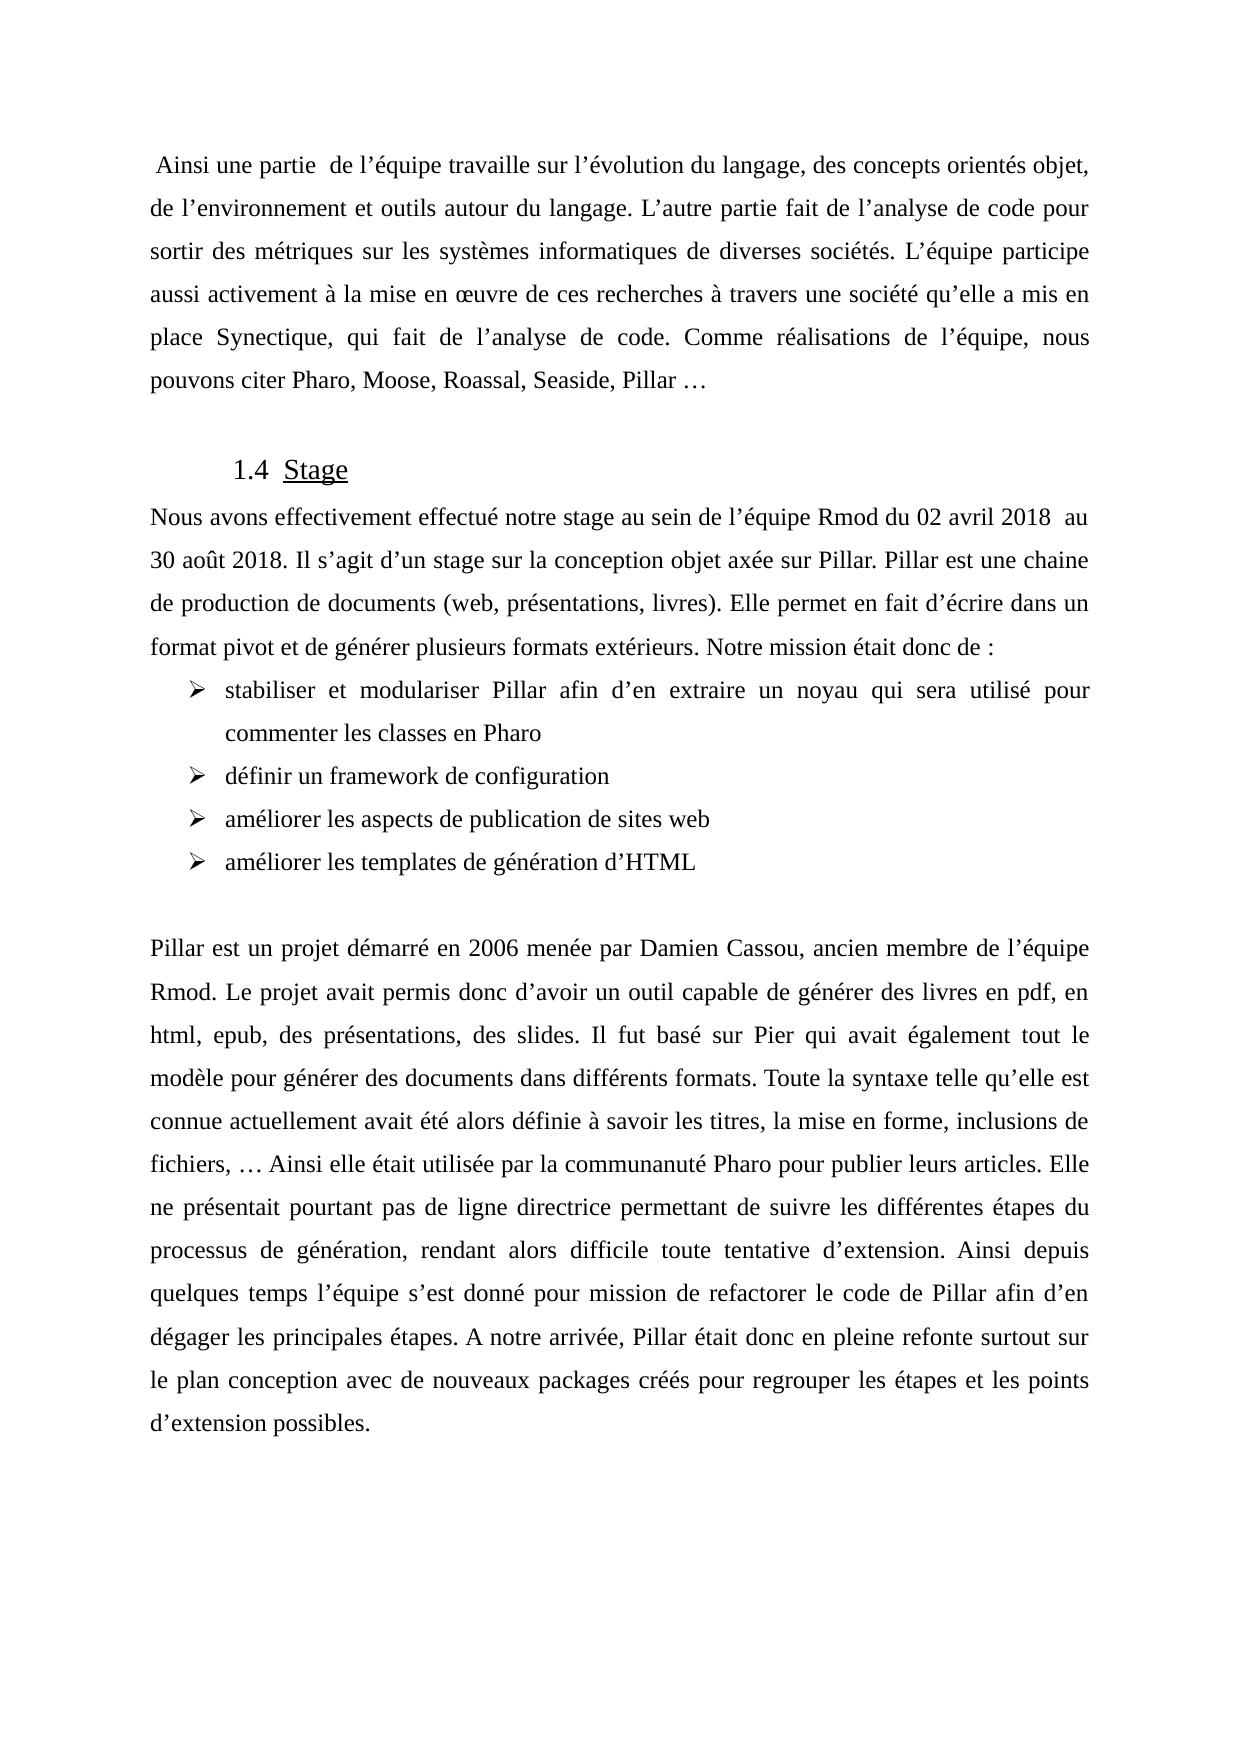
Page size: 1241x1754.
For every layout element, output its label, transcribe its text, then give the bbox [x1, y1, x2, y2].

list Stage [225, 452, 1091, 485]
list définir un framework de configuration [187, 761, 1091, 790]
text Ainsi une partie de l’équipe travaille sur l’évolution du langage, des concepts orientés objet, de l’environnement et outils autour du langage. L’autre partie fait de l’analyse de code pour sortir des métriques sur les systèmes informatiques de diverses sociétés. L’équipe participe aussi activement à la mise en œuvre de ces recherches à travers une société qu’elle a mis en place Synectique, qui fait de l’analyse de code. Comme réalisations de l’équipe, nous pouvons citer Pharo, Moose, Roassal, Seaside, Pillar … [150, 150, 1091, 394]
list stabiliser et modulariser Pillar afin d’en extraire un noyau qui sera utilisé pour commenter les classes en Pharo [187, 675, 1091, 747]
text Pillar est un projet démarré en 2006 menée par Damien Cassou, ancien membre de l’équipe Rmod. Le projet avait permis donc d’avoir un outil capable de générer des livres en pdf, en html, epub, des présentations, des slides. Il fut basé sur Pier qui avait également tout le modèle pour générer des documents dans différents formats. Toute la syntaxe telle qu’elle est connue actuellement avait été alors définie à savoir les titres, la mise en forme, inclusions de fichiers, … Ainsi elle était utilisée par la communanuté Pharo pour publier leurs articles. Elle ne présentait pourtant pas de ligne directrice permettant de suivre les différentes étapes du processus de génération, rendant alors difficile toute tentative d’extension. Ainsi depuis quelques temps l’équipe s’est donné pour mission de refactorer le code de Pillar afin d’en dégager les principales étapes. A notre arrivée, Pillar était donc en pleine refonte surtout sur le plan conception avec de nouveaux packages créés pour regrouper les étapes et les points d’extension possibles. [150, 933, 1091, 1437]
list améliorer les aspects de publication de sites web [187, 804, 1091, 833]
list améliorer les templates de génération d’HTML [187, 847, 1091, 876]
text Nous avons effectivement effectué notre stage au sein de l’équipe Rmod du 02 avril 2018 au 30 août 2018. Il s’agit d’un stage sur la conception objet axée sur Pillar. Pillar est une chaine de production de documents (web, présentations, livres). Elle permet en fait d’écrire dans un format pivot et de générer plusieurs formats extérieurs. Notre mission était donc de : [150, 502, 1091, 660]
